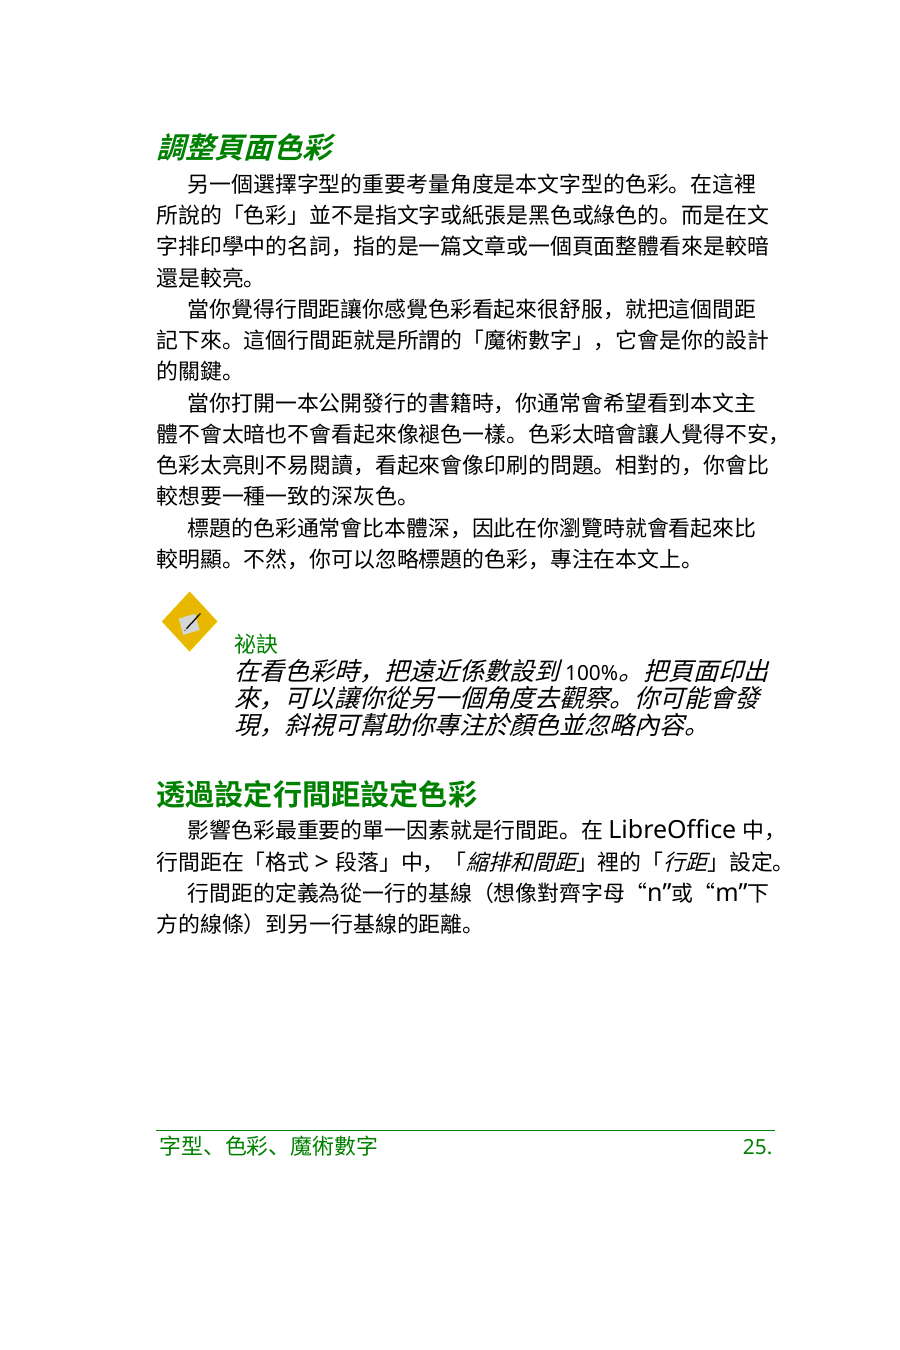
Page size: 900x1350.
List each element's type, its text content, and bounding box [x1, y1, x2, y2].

text 在看色彩時，把遠近係數設到 100%。把頁面印出來，可以讓你從另一個角度去觀察。你可能會發現，斜視可幫助你專注於顏色並忽略內容。 [234, 659, 775, 740]
text 標題的色彩通常會比本體深，因此在你瀏覽時就會看起來比較明顯。不然，你可以忽略標題的色彩，專注在本文上。 [156, 511, 775, 573]
list 祕訣 [156, 589, 775, 659]
text 另一個選擇字型的重要考量角度是本文字型的色彩。在這裡所說的「色彩」並不是指文字或紙張是黑色或綠色的。而是在文字排印學中的名詞，指的是一篇文章或一個頁面整體看來是較暗還是較亮。 [156, 167, 775, 292]
text 當你打開一本公開發行的書籍時，你通常會希望看到本文主體不會太暗也不會看起來像褪色一樣。色彩太暗會讓人覺得不安，色彩太亮則不易閱讀，看起來會像印刷的問題。相對的，你會比較想要一種一致的深灰色。 [156, 386, 775, 511]
text 影響色彩最重要的單一因素就是行間距。在 LibreOffice 中，行間距在「格式 > 段落」中，「縮排和間距」裡的「行距」設定。 [156, 814, 775, 876]
subtitle 透過設定行間距設定色彩 [156, 771, 775, 814]
text 當你覺得行間距讓你感覺色彩看起來很舒服，就把這個間距記下來。這個行間距就是所謂的「魔術數字」，它會是你的設計的關鍵。 [156, 292, 775, 386]
text 行間距的定義為從一行的基線（想像對齊字母“n”或“m”下方的線條）到另一行基線的距離。 [156, 876, 775, 939]
subtitle 調整頁面色彩 [156, 125, 775, 167]
picture [157, 590, 220, 653]
